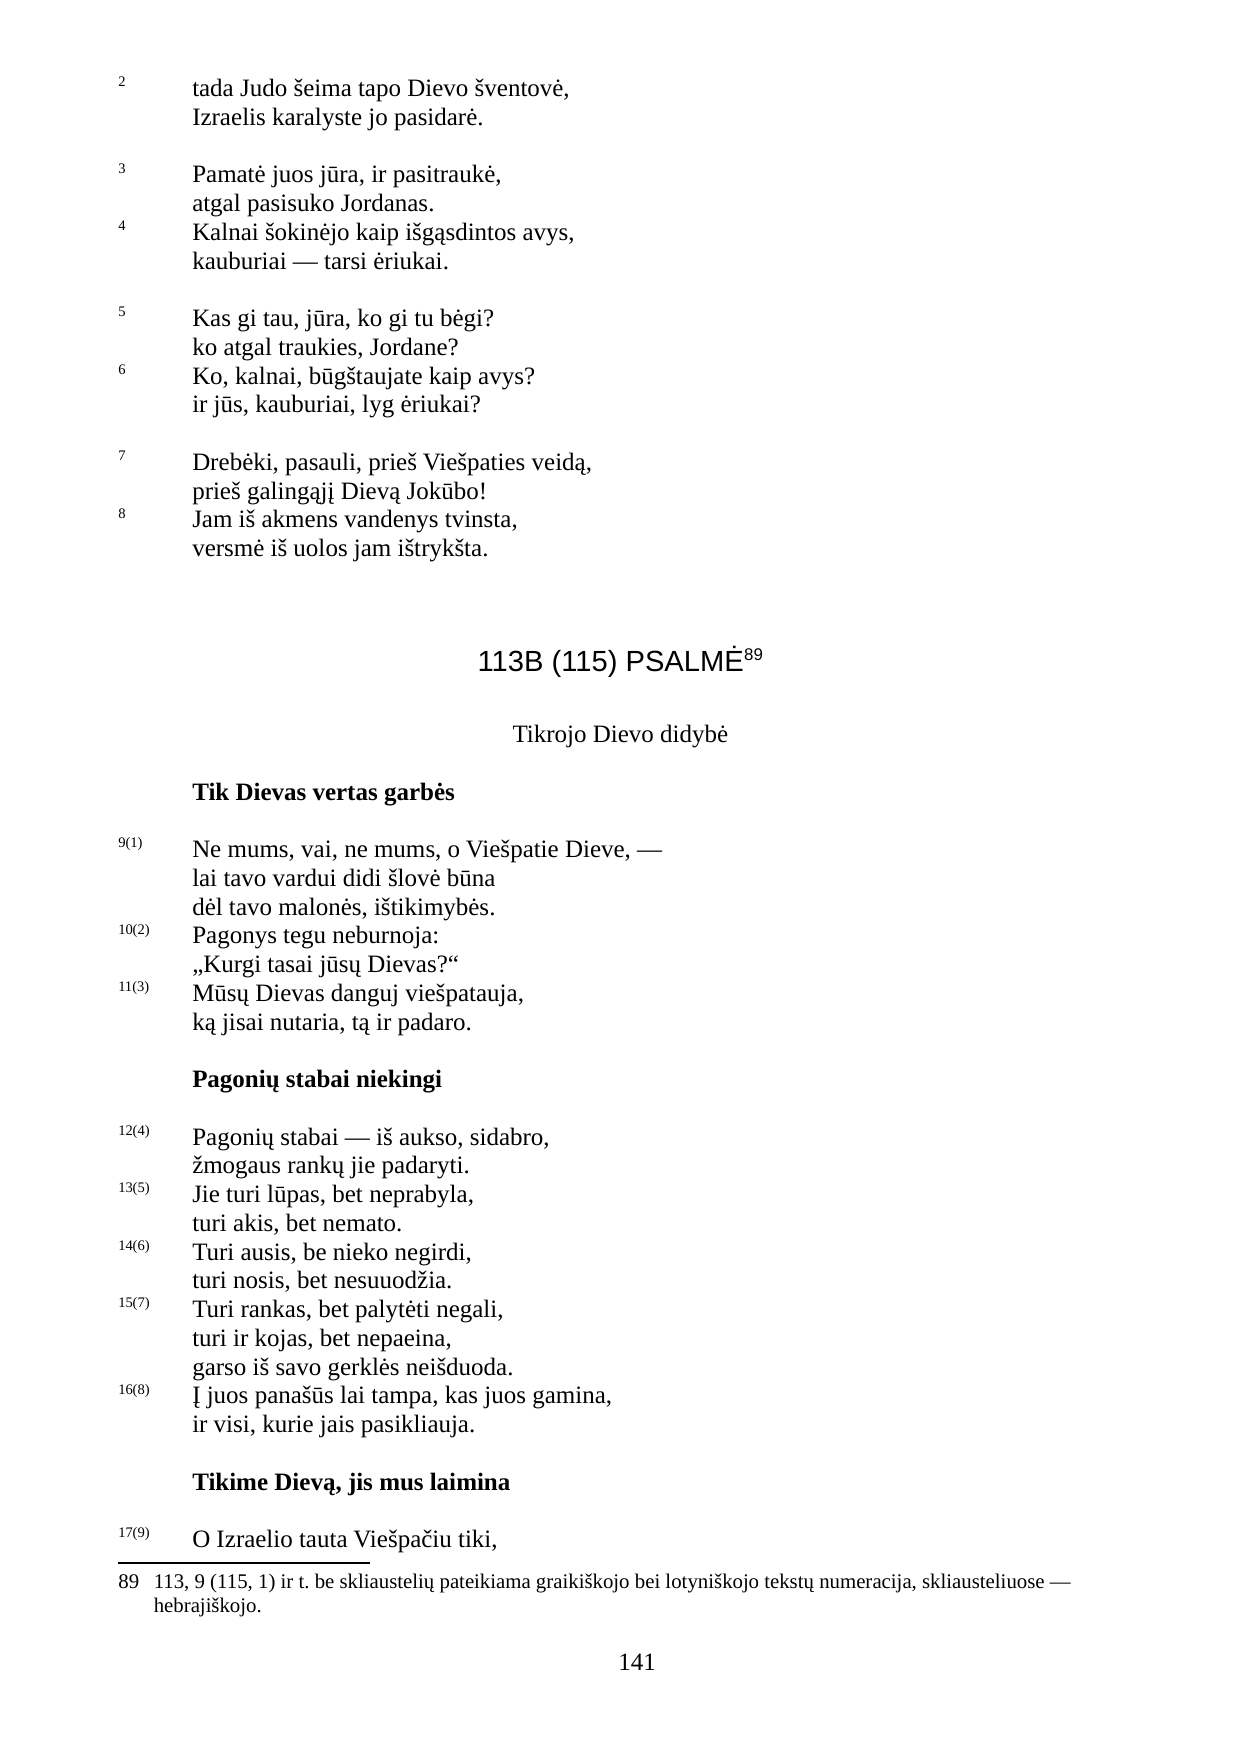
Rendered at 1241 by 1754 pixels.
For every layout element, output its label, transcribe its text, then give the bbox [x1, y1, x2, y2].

text atgal pasisuko Jordanas. [118, 188, 1122, 217]
text 10(2) Pagonys tegu neburnoja: [118, 921, 1122, 949]
text 4 Kalnai šokinėjo kaip išgąsdintos avys, [118, 217, 1122, 246]
text Tik Dievas vertas garbės [118, 777, 1122, 806]
text žmogaus rankų jie padaryti. [118, 1151, 1122, 1179]
text 17(9) O Izraelio tauta Viešpačiu tiki, [118, 1524, 1122, 1553]
subtitle 113B (115) PSALMĖ [118, 644, 1122, 678]
text „Kurgi tasai jūsų Dievas?“ [118, 949, 1122, 978]
text 3 Pamatė juos jūra, ir pasitraukė, [118, 159, 1122, 188]
text 5 Kas gi tau, jūra, ko gi tu bėgi? [118, 303, 1122, 332]
text 7 Drebėki, pasauli, prieš Viešpaties veidą, [118, 447, 1122, 476]
text 9(1) Ne mums, vai, ne mums, o Viešpatie Dieve, — [118, 834, 1122, 863]
text Pagonių stabai niekingi [118, 1064, 1122, 1093]
text Tikime Dievą, jis mus laimina [118, 1467, 1122, 1496]
text Tikrojo Dievo didybė [118, 719, 1122, 748]
text ką jisai nutaria, tą ir padaro. [118, 1007, 1122, 1036]
text Izraelis karalyste jo pasidarė. [118, 102, 1122, 131]
text ko atgal traukies, Jordane? [118, 332, 1122, 361]
text 12(4) Pagonių stabai — iš aukso, sidabro, [118, 1122, 1122, 1151]
text versmė iš uolos jam ištrykšta. [118, 533, 1122, 562]
text prieš galingąjį Dievą Jokūbo! [118, 476, 1122, 504]
text 2 tada Judo šeima tapo Dievo šventovė, [118, 73, 1122, 102]
text 16(8) Į juos panašūs lai tampa, kas juos gamina, [118, 1381, 1122, 1409]
text 13(5) Jie turi lūpas, bet neprabyla, [118, 1179, 1122, 1208]
text turi ir kojas, bet nepaeina, [118, 1323, 1122, 1352]
text ir visi, kurie jais pasikliauja. [118, 1409, 1122, 1438]
text 14(6) Turi ausis, be nieko negirdi, [118, 1237, 1122, 1266]
text 6 Ko, kalnai, būgštaujate kaip avys? [118, 361, 1122, 389]
text turi akis, bet nemato. [118, 1208, 1122, 1237]
text ir jūs, kauburiai, lyg ėriukai? [118, 389, 1122, 418]
text 8 Jam iš akmens vandenys tvinsta, [118, 504, 1122, 533]
text turi nosis, bet nesuuodžia. [118, 1266, 1122, 1294]
text 113, 9 (115, 1) ir t. be skliaustelių pateikiama graikiškojo bei lotyniškojo tekstų numeracija, skliausteliuose — hebrajiškojo. [118, 1569, 1122, 1617]
text garso iš savo gerklės neišduoda. [118, 1352, 1122, 1381]
text lai tavo vardui didi šlovė būna [118, 863, 1122, 892]
text kauburiai — tarsi ėriukai. [118, 246, 1122, 274]
text 11(3) Mūsų Dievas danguj viešpatauja, [118, 978, 1122, 1007]
text dėl tavo malonės, ištikimybės. [118, 892, 1122, 921]
text 15(7) Turi rankas, bet palytėti negali, [118, 1294, 1122, 1323]
